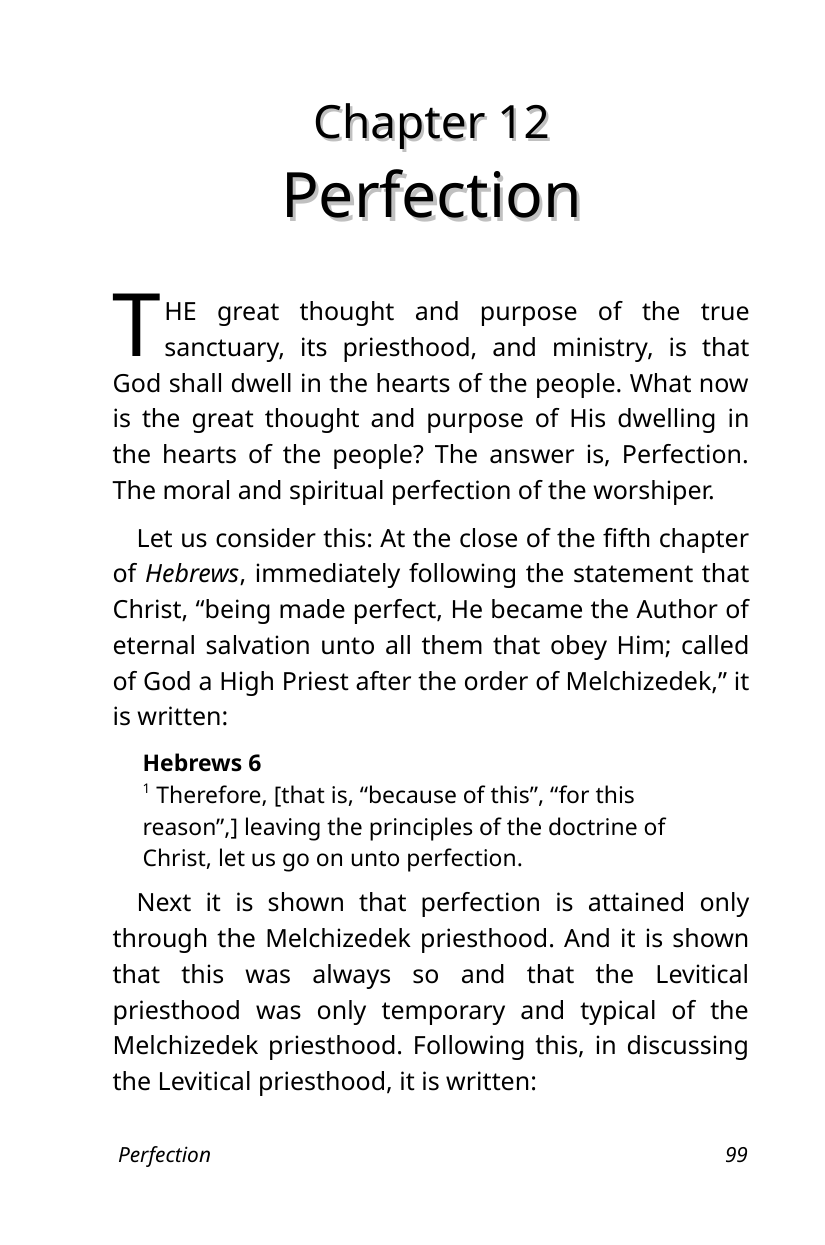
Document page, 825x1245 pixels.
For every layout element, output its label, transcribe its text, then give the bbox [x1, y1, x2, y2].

text 1 Therefore, [that is, “because of this”, “for this reason”,] leaving the principles of the doctrine of Christ, let us go on unto perfection. [142, 779, 720, 873]
text Next it is shown that perfection is attained only through the Melchizedek priesthood. And it is shown that this was always so and that the Levitical priesthood was only temporary and typical of the Melchizedek priesthood. Following this, in discussing the Levitical priesthood, it is written: [112, 885, 750, 1098]
title Perfection [112, 75, 750, 234]
text Hebrews 6 [142, 747, 750, 778]
text Let us consider this: At the close of the fifth chapter of Hebrews, immediately following the statement that Christ, “being made perfect, He became the Author of eternal salvation unto all them that obey Him; called of God a High Priest after the order of Melchizedek,” it is written: [112, 520, 750, 733]
text THE great thought and purpose of the true sanctuary, its priesthood, and ministry, is that God shall dwell in the hearts of the people. What now is the great thought and purpose of His dwelling in the hearts of the people? The answer is, Perfection. The moral and spiritual perfection of the worshiper. [112, 294, 750, 506]
